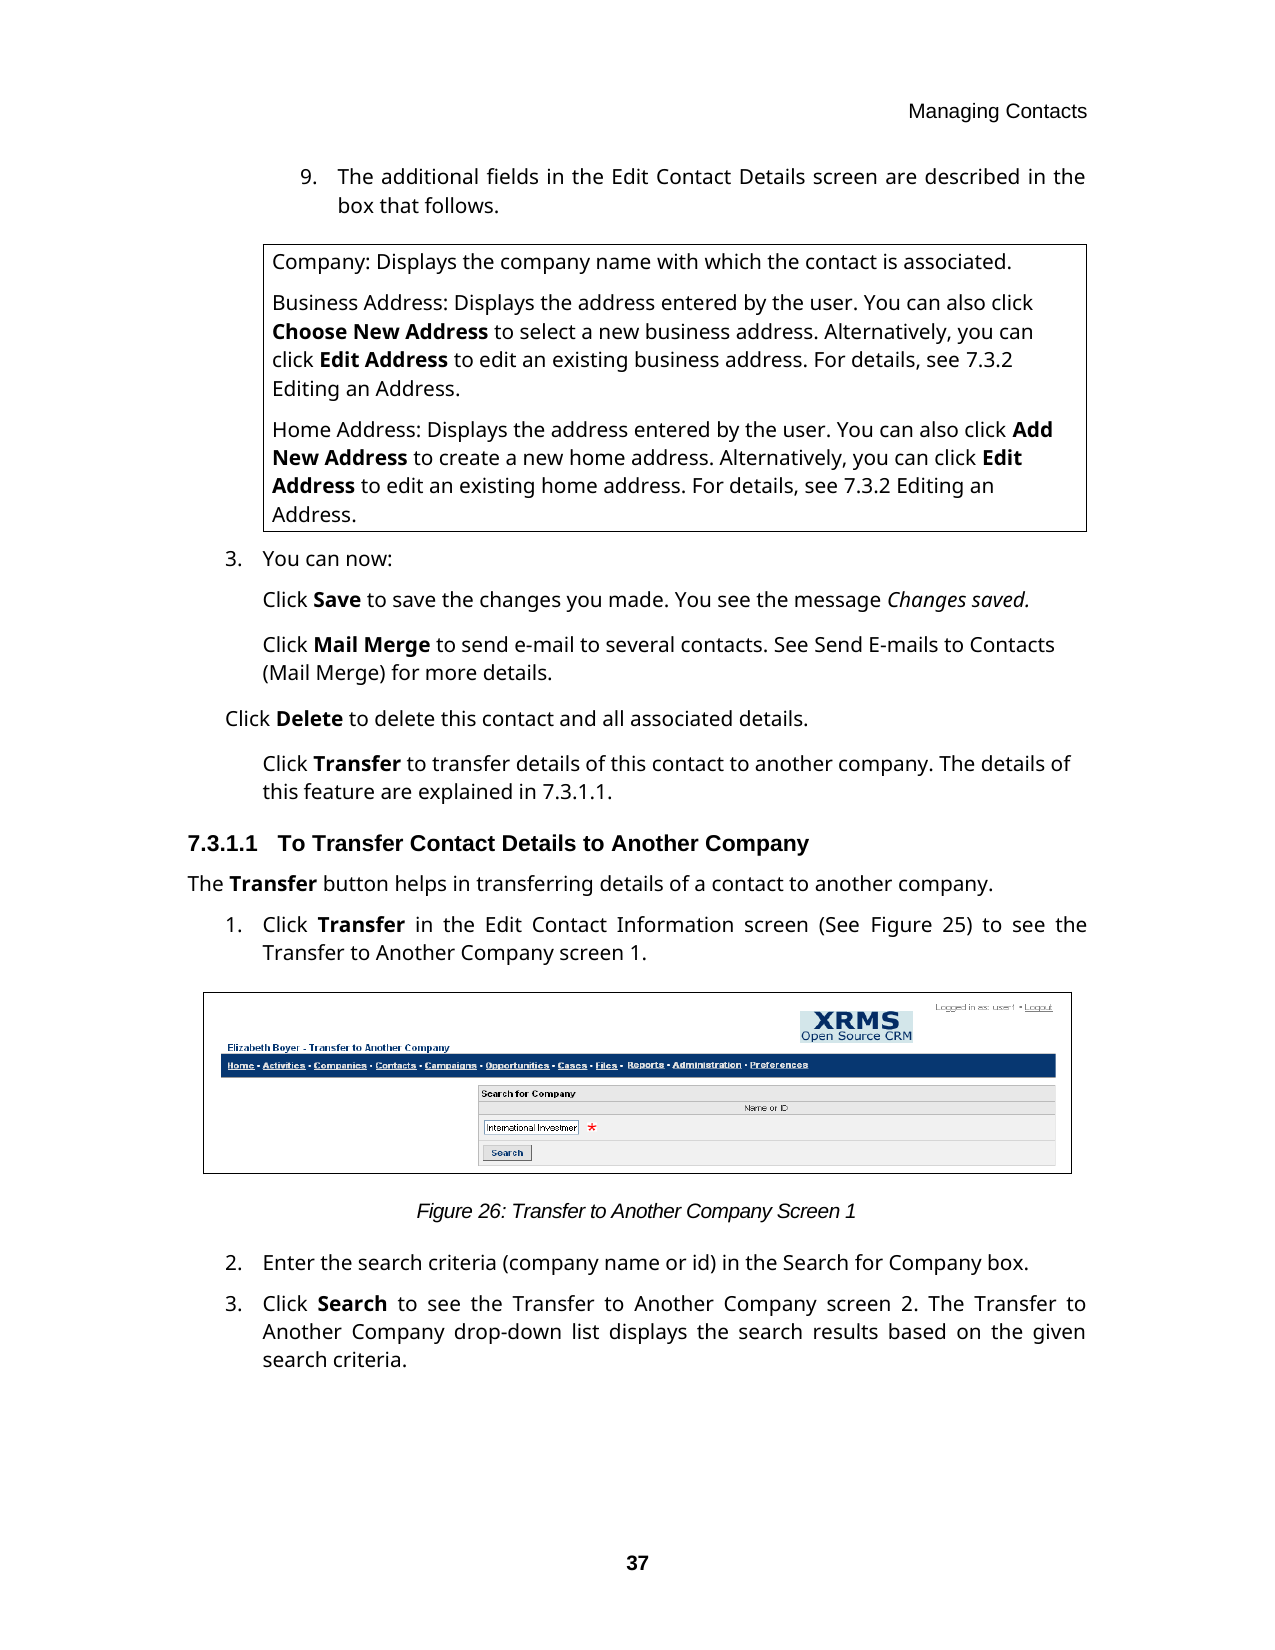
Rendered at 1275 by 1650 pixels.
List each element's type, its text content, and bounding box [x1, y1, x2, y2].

list Click Transfer to transfer details of this contact to another company. The details of this feature are explained in 7.3.1.1. [262, 749, 1087, 806]
list The additional fields in the Edit Contact Details screen are described in the box that follows. [300, 162, 1087, 219]
picture [219, 1000, 1056, 1166]
list Click Save to save the changes you made. You see the message Changes saved. [262, 585, 1087, 613]
list Click Mail Merge to send e-mail to several contacts. See Send E-mails to Contacts (Mail Merge) for more details. [262, 630, 1087, 687]
list Enter the search criteria (company name or id) in the Search for Company box. [225, 1248, 1087, 1276]
list Click Transfer in the Edit Contact Information screen (See Figure 25) to see the Transfer to Another Company screen 1. [225, 910, 1087, 967]
text Figure 26: Transfer to Another Company Screen 1 [187, 1199, 1087, 1223]
list Click Delete to delete this contact and all associated details. [225, 704, 1087, 732]
subtitle To Transfer Contact Details to Another Company [187, 831, 1087, 856]
text Company: Displays the company name with which the contact is associated. [264, 245, 1086, 276]
text Business Address: Displays the address entered by the user. You can also click Choose New Address to select a new business address. Alternatively, you can click Edit Address to edit an existing business address. For details, see 7.3.2 Editing an Address. [264, 285, 1086, 402]
text Home Address: Displays the address entered by the user. You can also click Add New Address to create a new home address. Alternatively, you can click Edit Address to edit an existing home address. For details, see 7.3.2 Editing an Address. [264, 412, 1086, 531]
list You can now: [225, 544, 1087, 572]
text The Transfer button helps in transferring details of a contact to another company. [187, 869, 1087, 897]
list Click Search to see the Transfer to Another Company screen 2. The Transfer to Another Company drop-down list displays the search results based on the given search criteria. [225, 1289, 1087, 1374]
